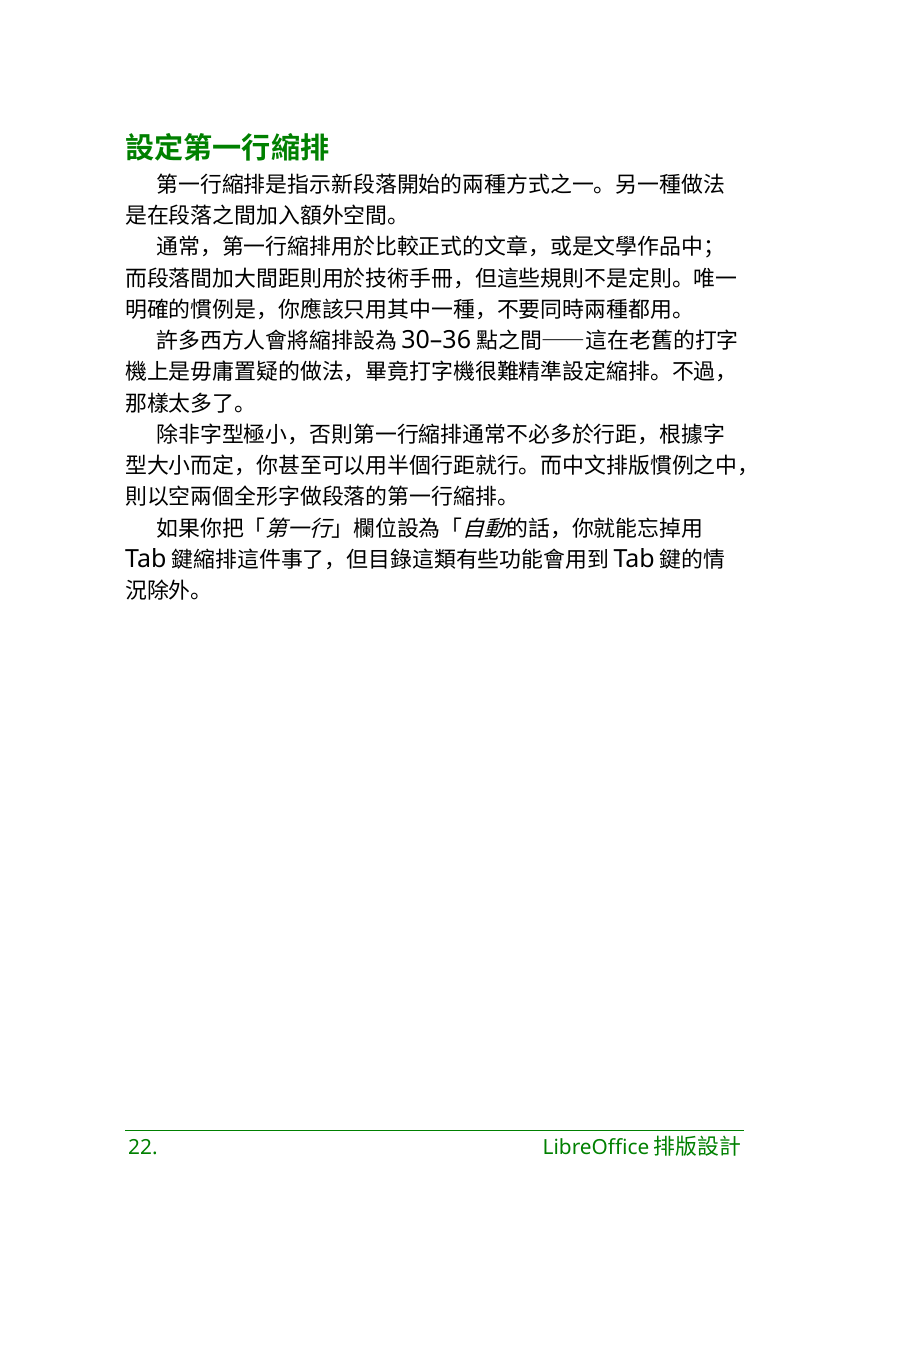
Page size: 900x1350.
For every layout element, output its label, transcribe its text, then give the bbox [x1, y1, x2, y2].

subtitle 設定第一行縮排 [125, 125, 744, 167]
text 第一行縮排是指示新段落開始的兩種方式之一。另一種做法是在段落之間加入額外空間。 [125, 167, 744, 230]
text 通常，第一行縮排用於比較正式的文章，或是文學作品中；而段落間加大間距則用於技術手冊，但這些規則不是定則。唯一明確的慣例是，你應該只用其中一種，不要同時兩種都用。 [125, 230, 744, 323]
text 如果你把「第一行」欄位設為「自動的話，你就能忘掉用Tab鍵縮排這件事了，但目錄這類有些功能會用到Tab鍵的情況除外。 [125, 511, 744, 605]
text 除非字型極小，否則第一行縮排通常不必多於行距，根據字型大小而定，你甚至可以用半個行距就行。而中文排版慣例之中，則以空兩個全形字做段落的第一行縮排。 [125, 417, 744, 511]
text 許多西方人會將縮排設為30–36點之間——這在老舊的打字機上是毋庸置疑的做法，畢竟打字機很難精準設定縮排。不過，那樣太多了。 [125, 323, 744, 417]
